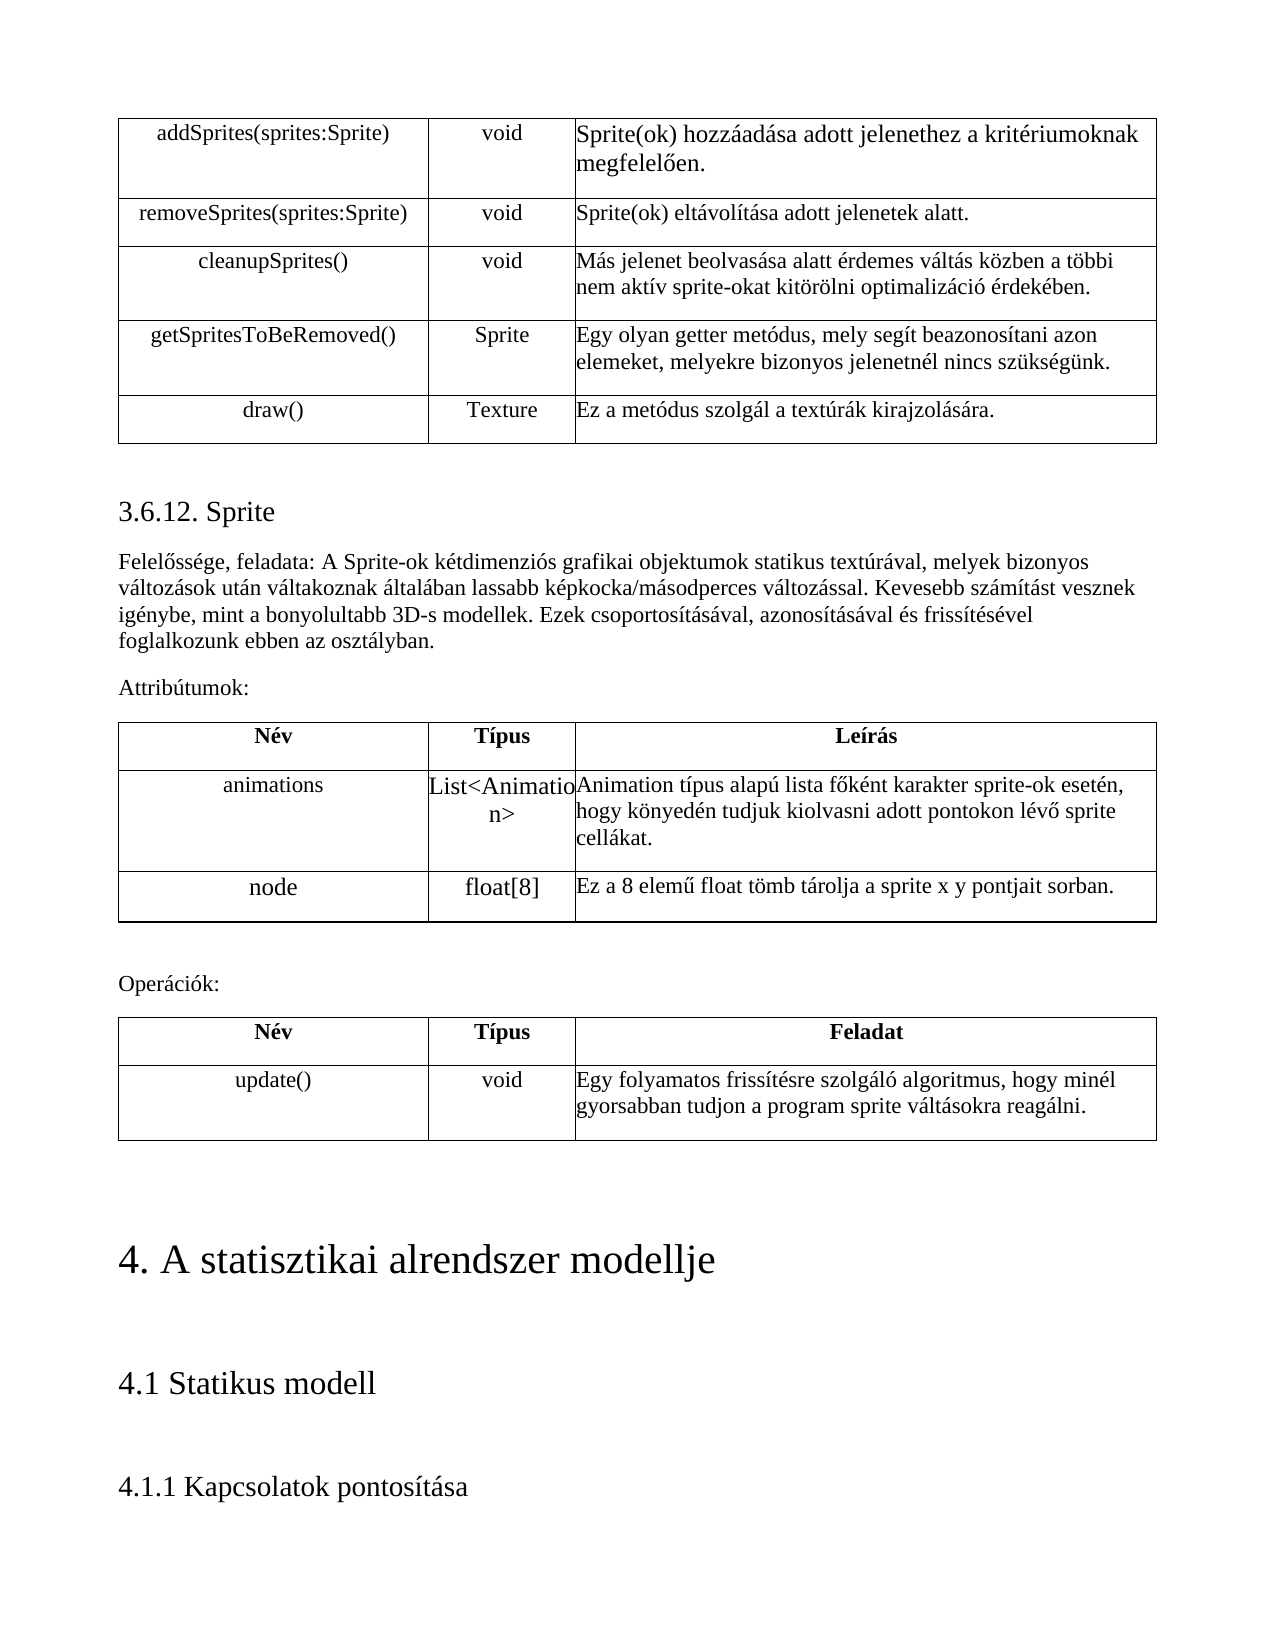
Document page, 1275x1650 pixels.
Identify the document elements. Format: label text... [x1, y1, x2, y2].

table_cell void [429, 1066, 575, 1139]
table_header Típus [429, 723, 575, 770]
table_header Név [119, 723, 428, 770]
table_cell void [429, 199, 575, 246]
table_cell Más jelenet beolvasása alatt érdemes váltás közben a többi nem aktív sprite-okat kitörölni optimalizáció érdekében. [576, 247, 1156, 320]
text 4. A statisztikai alrendszer modellje [118, 1235, 1157, 1283]
text Attribútumok: [118, 674, 1157, 701]
table_cell node [119, 872, 428, 921]
table_cell getSpritesToBeRemoved() [119, 321, 428, 395]
table_cell void [429, 119, 575, 197]
table_cell cleanupSprites() [119, 247, 428, 320]
table_cell void [429, 247, 575, 320]
text Felelőssége, feladata: A Sprite-ok kétdimenziós grafikai objektumok statikus textúrával, melyek bizonyos változások után váltakoznak általában lassabb képkocka/másodperces változással. Kevesebb számítást vesznek igénybe, mint a bonyolultabb 3D-s modellek. Ezek csoportosításával, azonosításával és frissítésével foglalkozunk ebben az osztályban. [118, 548, 1157, 653]
table_header Leírás [576, 723, 1156, 770]
text 3.6.12. Sprite [118, 494, 1157, 527]
table_cell Sprite [429, 321, 575, 395]
table_header Név [119, 1018, 428, 1065]
table_cell animations [119, 771, 428, 871]
table_cell update() [119, 1066, 428, 1139]
table_cell Texture [429, 396, 575, 443]
table_cell Sprite(ok) eltávolítása adott jelenetek alatt. [576, 199, 1156, 246]
table_cell Animation típus alapú lista főként karakter sprite-ok esetén, hogy könyedén tudjuk kiolvasni adott pontokon lévő sprite cellákat. [576, 771, 1156, 871]
table_cell Ez a metódus szolgál a textúrák kirajzolására. [576, 396, 1156, 443]
table_cell draw() [119, 396, 428, 443]
table_cell Sprite(ok) hozzáadása adott jelenethez a kritériumoknak megfelelően. [576, 119, 1156, 197]
table_header Típus [429, 1018, 575, 1065]
table_cell Egy folyamatos frissítésre szolgáló algoritmus, hogy minél gyorsabban tudjon a program sprite váltásokra reagálni. [576, 1066, 1156, 1139]
table_cell Egy olyan getter metódus, mely segít beazonosítani azon elemeket, melyekre bizonyos jelenetnél nincs szükségünk. [576, 321, 1156, 395]
text Operációk: [118, 969, 1157, 996]
text 4.1 Statikus modell [118, 1363, 1157, 1401]
table_cell addSprites(sprites:Sprite) [119, 119, 428, 197]
table_cell float[8] [429, 872, 575, 921]
table_cell Ez a 8 elemű float tömb tárolja a sprite x y pontjait sorban. [576, 872, 1156, 921]
table_header Feladat [576, 1018, 1156, 1065]
table_cell List<Animation> [429, 771, 575, 871]
text 4.1.1 Kapcsolatok pontosítása [118, 1469, 1157, 1503]
table_cell removeSprites(sprites:Sprite) [119, 199, 428, 246]
